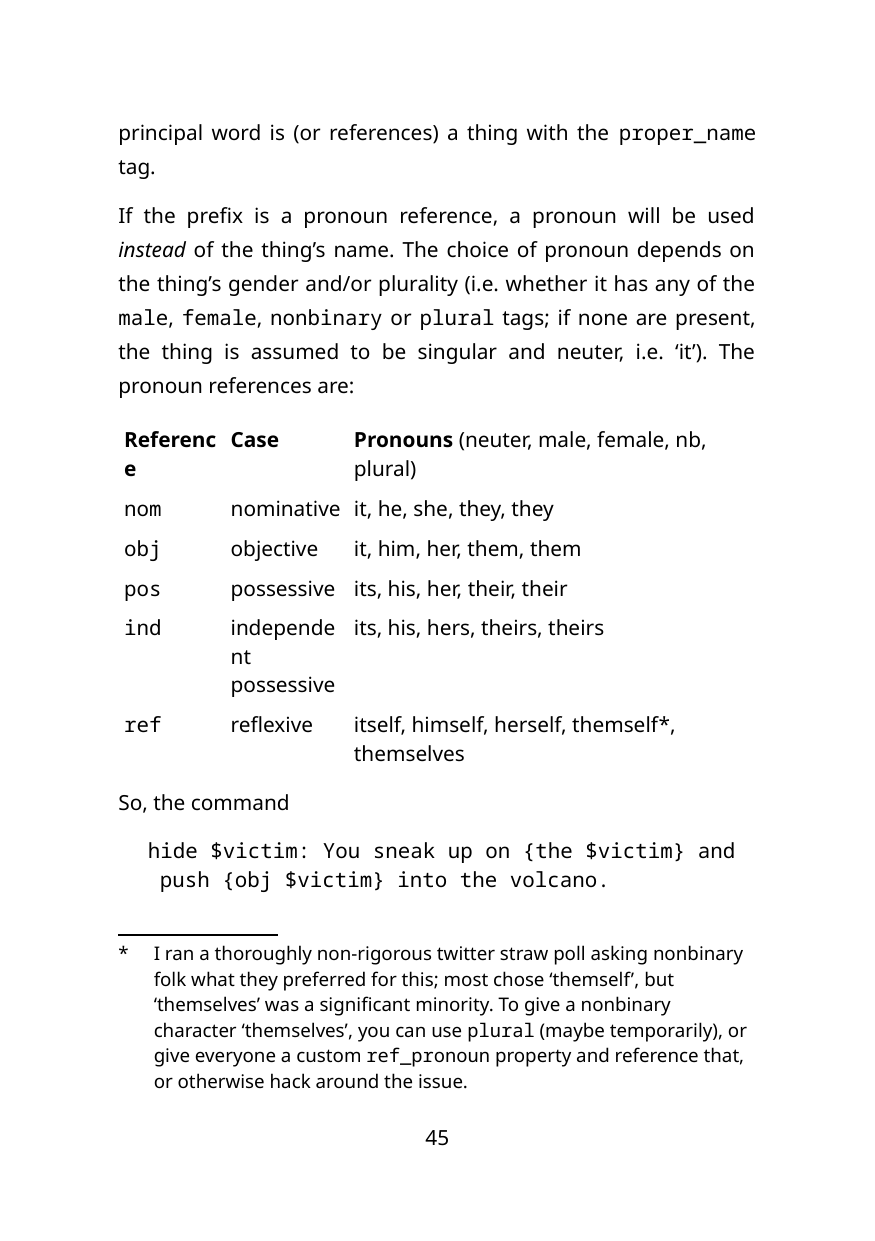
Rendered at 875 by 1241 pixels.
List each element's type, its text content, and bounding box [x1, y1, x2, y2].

table_cell it, him, her, them, them [348, 528, 756, 568]
table_header Case [225, 420, 348, 488]
table_cell reflexive [225, 705, 348, 773]
table_cell possessive [225, 568, 348, 608]
table_cell itself, himself, herself, themself, themselves [348, 705, 756, 773]
table_cell ref [118, 705, 225, 773]
table_header Reference [118, 420, 225, 488]
table_cell it, he, she, they, they [348, 488, 756, 528]
text So, the command [118, 788, 756, 816]
text principal word is (or references) a thing with the proper_name tag. [118, 118, 756, 181]
table_cell pos [118, 568, 225, 608]
table_cell its, his, her, their, their [348, 568, 756, 608]
table_header Pronouns (neuter, male, female, nb, plural) [348, 420, 756, 488]
table_cell objective [225, 528, 348, 568]
table_cell nominative [225, 488, 348, 528]
table_cell independent possessive [225, 608, 348, 704]
text If the prefix is a pronoun reference, a pronoun will be used instead of the thing’s name. The choice of pronoun depends on the thing’s gender and/or plurality (i.e. whether it has any of the male, female, nonbinary or plural tags; if none are present, the thing is assumed to be singular and neuter, i.e. ‘it’). The pronoun references are: [118, 201, 756, 399]
table_cell its, his, hers, theirs, theirs [348, 608, 756, 704]
text hide $victim: You sneak up on {the $victim} and push {obj $victim} into the volcano. [148, 836, 756, 893]
table_cell ind [118, 608, 225, 704]
table_cell obj [118, 528, 225, 568]
table_cell nom [118, 488, 225, 528]
